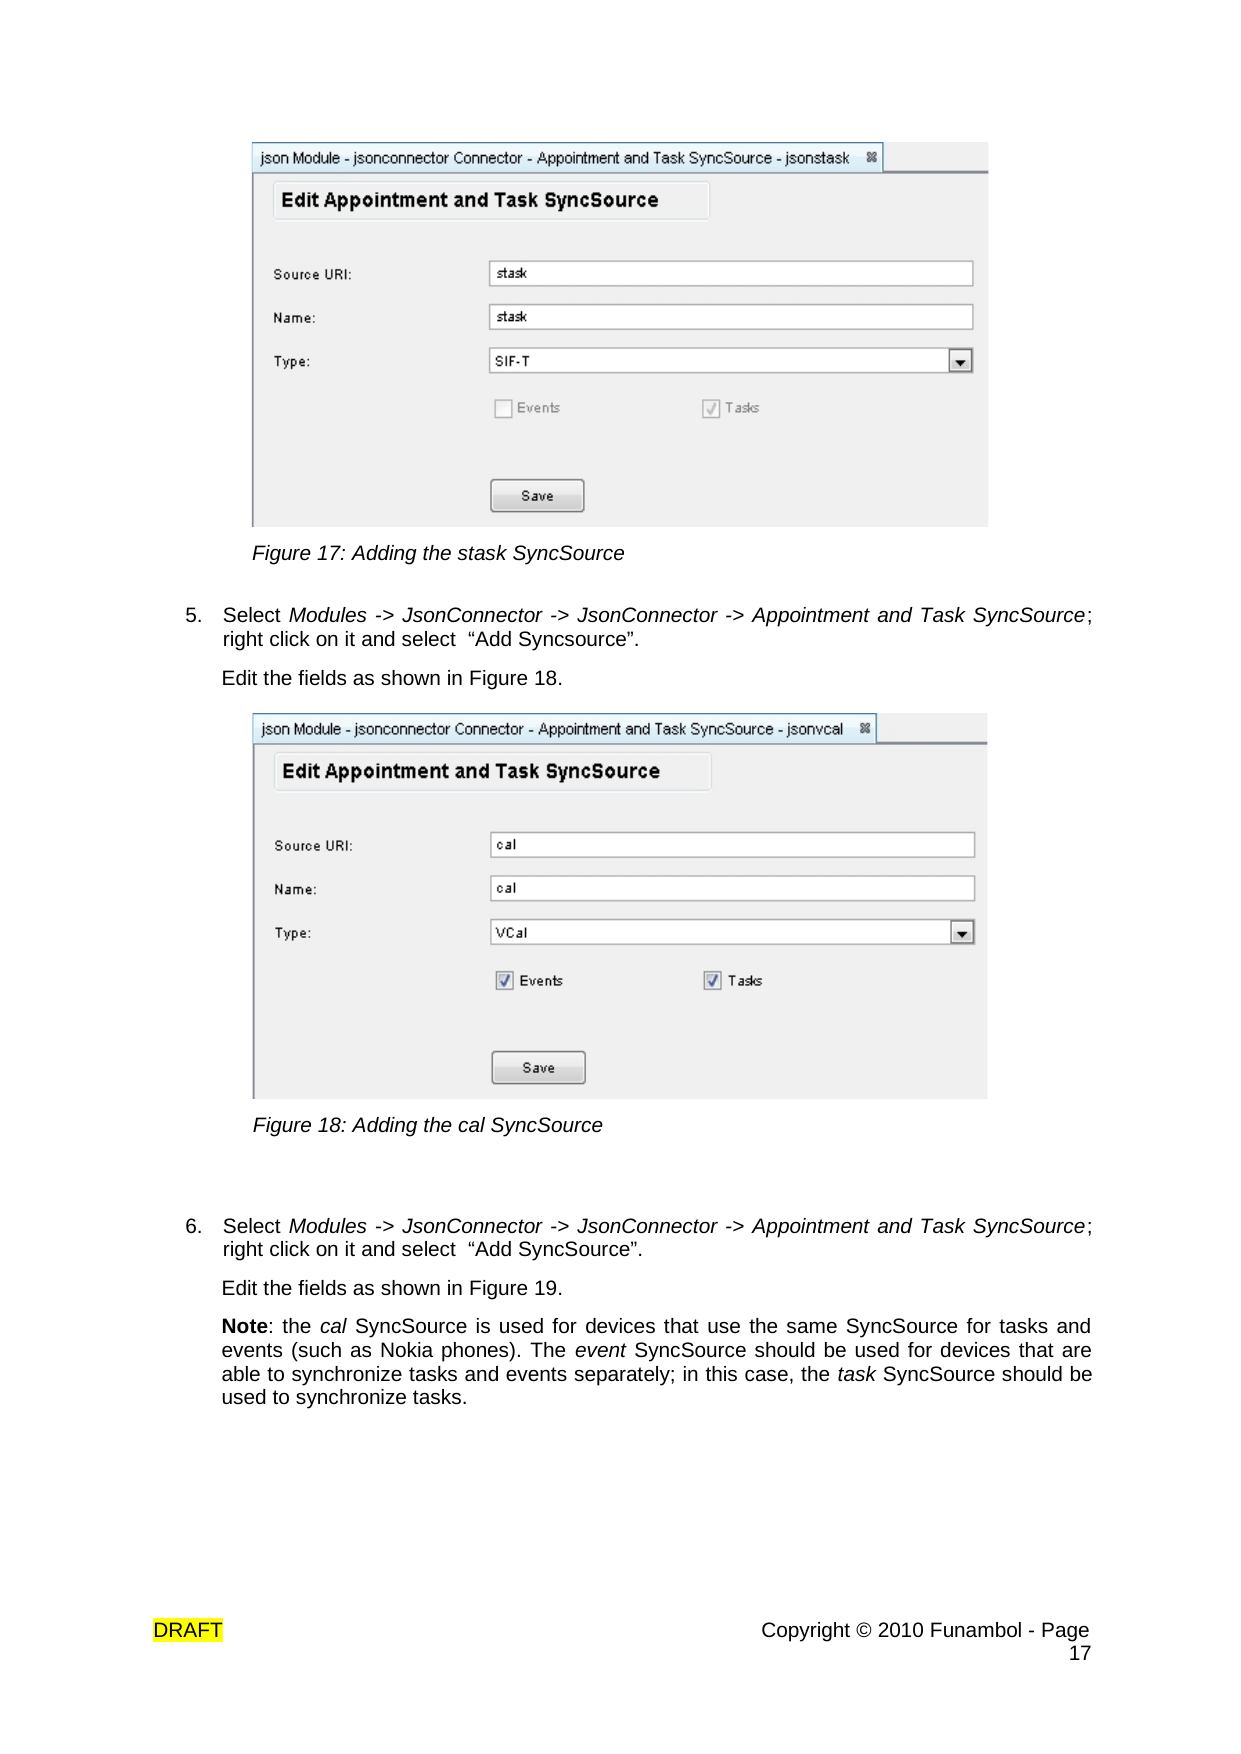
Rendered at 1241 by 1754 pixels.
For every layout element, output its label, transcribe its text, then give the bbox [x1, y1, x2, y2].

text Edit the fields as shown in Figure 19. [221, 1276, 1093, 1300]
list Select Modules -> JsonConnector -> JsonConnector -> Appointment and Task SyncSource; right click on it and select “Add Syncsource”. [185, 118, 1093, 651]
list Figure 17: Adding the stask SyncSource [252, 527, 988, 565]
picture [251, 142, 989, 527]
list Select Modules -> JsonConnector -> JsonConnector -> Appointment and Task SyncSource; right click on it and select “Add SyncSource”. [185, 1214, 1093, 1261]
text Edit the fields as shown in Figure 18. [221, 666, 1093, 689]
picture [252, 713, 988, 1099]
text Note: the cal SyncSource is used for devices that use the same SyncSource for tasks and events (such as Nokia phones). The event SyncSource should be used for devices that are able to synchronize tasks and events separately; in this case, the task SyncSource should be used to synchronize tasks. [221, 1315, 1093, 1409]
text Figure 18: Adding the cal SyncSource [253, 1099, 988, 1137]
